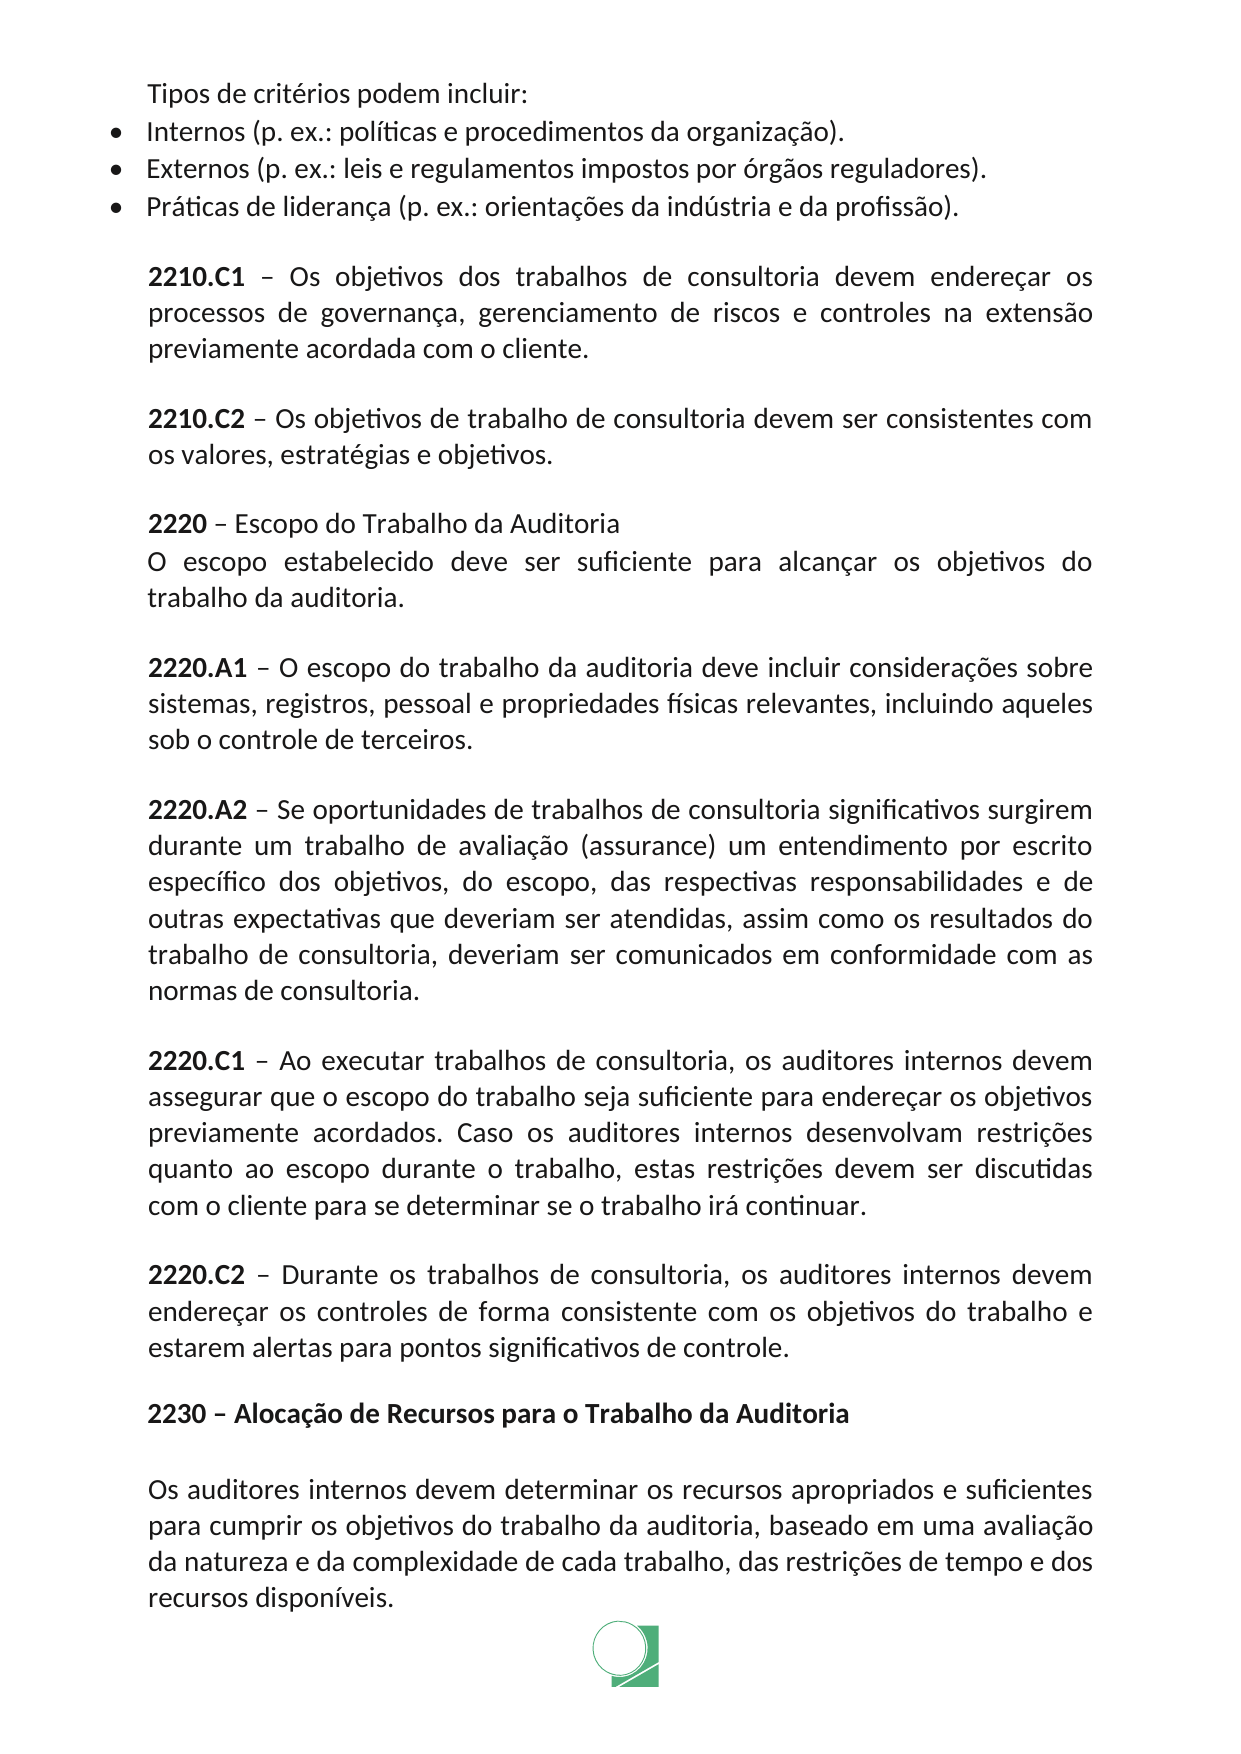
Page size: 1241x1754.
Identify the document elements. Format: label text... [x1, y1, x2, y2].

list Externos (p. ex.: leis e regulamentos impostos por órgãos reguladores). [109, 150, 1094, 186]
text 2220.A1 – O escopo do trabalho da auditoria deve incluir considerações sobre sistemas, registros, pessoal e propriedades físicas relevantes, incluindo aqueles sob o controle de terceiros. [148, 649, 1094, 757]
text 2220 – Escopo do Trabalho da Auditoria [148, 506, 1094, 541]
text 2210.C1 – Os objetivos dos trabalhos de consultoria devem endereçar os processos de governança, gerenciamento de riscos e controles na extensão previamente acordada com o cliente. [148, 258, 1094, 366]
text 2220.A2 – Se oportunidades de trabalhos de consultoria significativos surgirem durante um trabalho de avaliação (assurance) um entendimento por escrito específico dos objetivos, do escopo, das respectivas responsabilidades e de outras expectativas que deveriam ser atendidas, assim como os resultados do trabalho de consultoria, deveriam ser comunicados em conformidade com as normas de consultoria. [148, 791, 1094, 1008]
subtitle 2230 – Alocação de Recursos para o Trabalho da Auditoria [147, 1395, 1107, 1431]
text Tipos de critérios podem incluir: [147, 75, 1094, 111]
text Os auditores internos devem determinar os recursos apropriados e suficientes para cumprir os objetivos do trabalho da auditoria, baseado em uma avaliação da natureza e da complexidade de cada trabalho, das restrições de tempo e dos recursos disponíveis. [148, 1471, 1094, 1615]
text 2210.C2 – Os objetivos de trabalho de consultoria devem ser consistentes com os valores, estratégias e objetivos. [148, 400, 1094, 472]
text 2220.C2 – Durante os trabalhos de consultoria, os auditores internos devem endereçar os controles de forma consistente com os objetivos do trabalho e estarem alertas para pontos significativos de controle. [148, 1256, 1094, 1364]
list Práticas de liderança (p. ex.: orientações da indústria e da profissão). [109, 188, 1094, 224]
text O escopo estabelecido deve ser suficiente para alcançar os objetivos do trabalho da auditoria. [147, 543, 1094, 615]
text 2220.C1 – Ao executar trabalhos de consultoria, os auditores internos devem assegurar que o escopo do trabalho seja suficiente para endereçar os objetivos previamente acordados. Caso os auditores internos desenvolvam restrições quanto ao escopo durante o trabalho, estas restrições devem ser discutidas com o cliente para se determinar se o trabalho irá continuar. [148, 1042, 1094, 1222]
list Internos (p. ex.: políticas e procedimentos da organização). [109, 113, 1094, 148]
